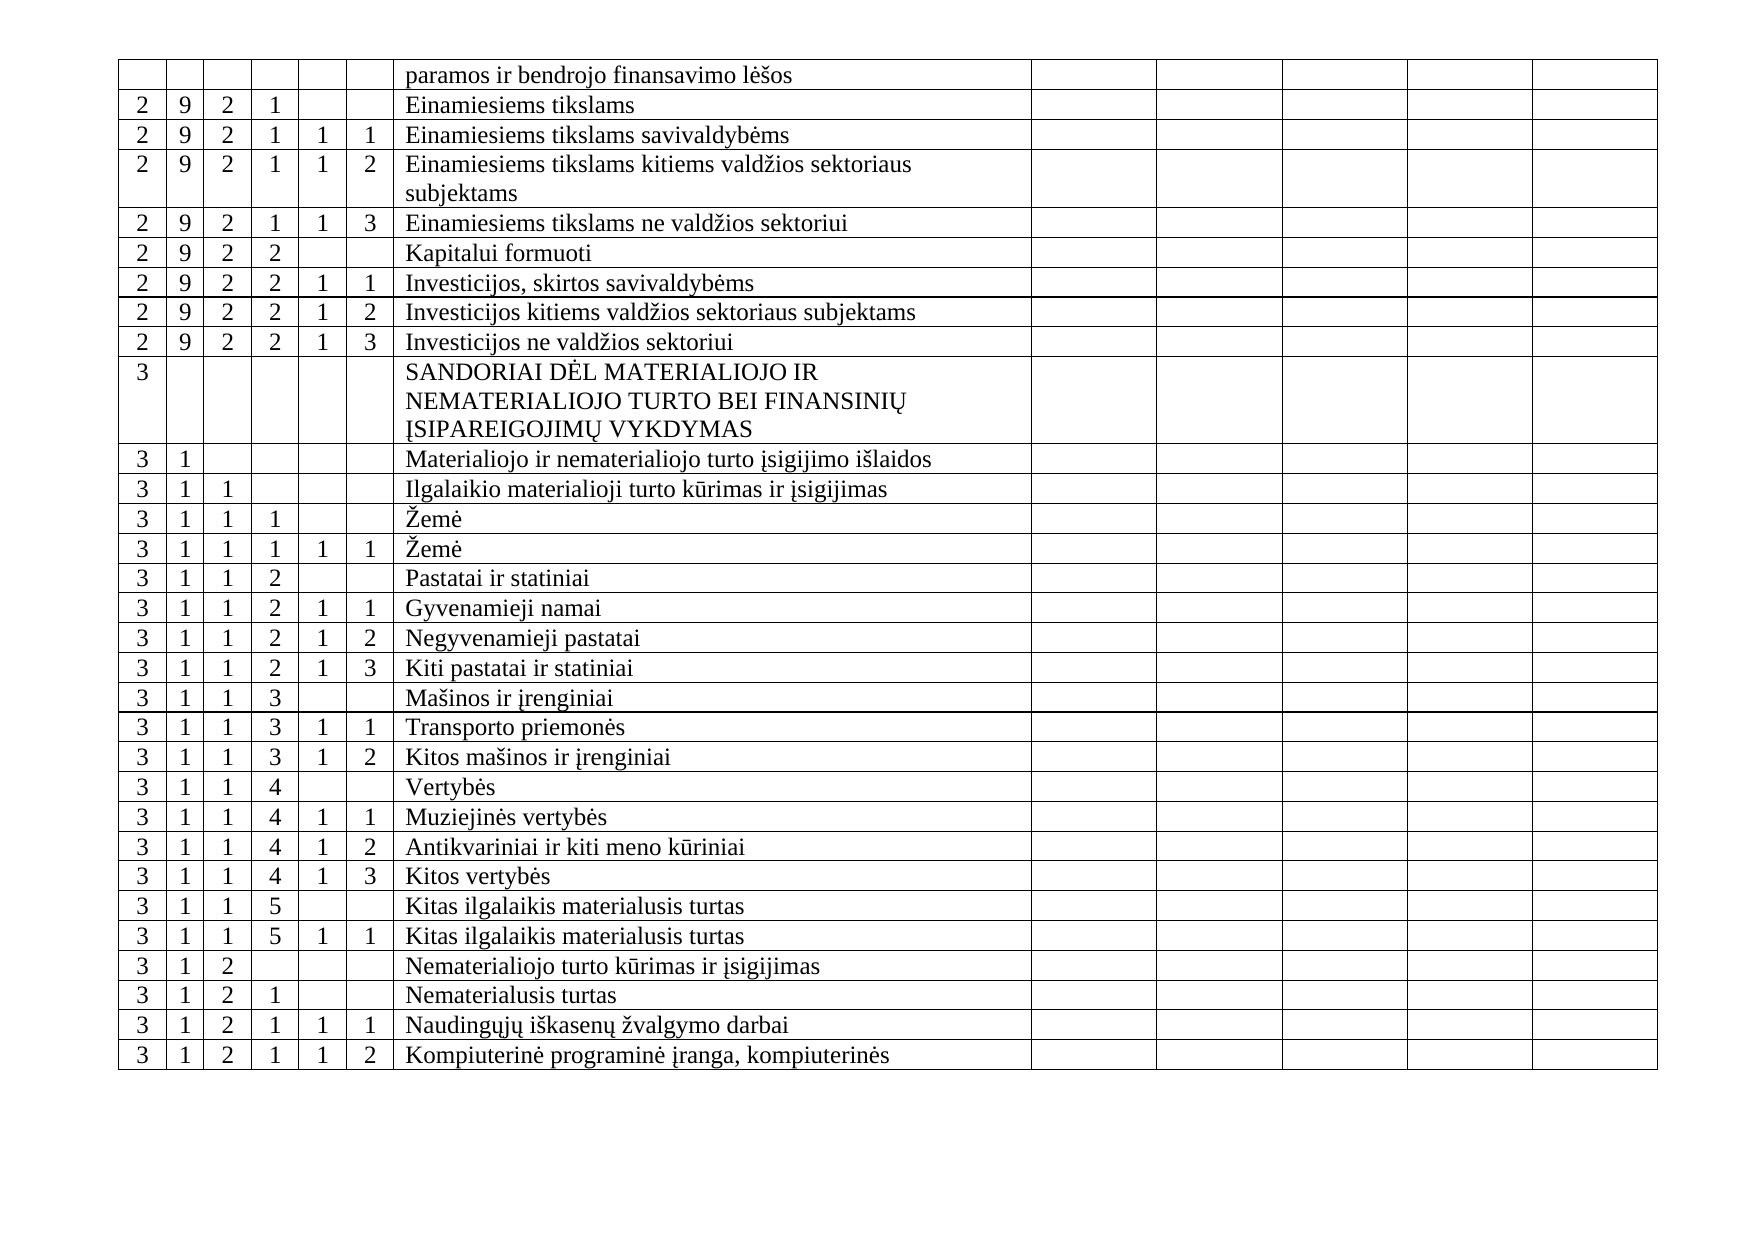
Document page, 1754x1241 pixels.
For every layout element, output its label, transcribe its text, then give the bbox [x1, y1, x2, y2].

table_cell Kapitalui formuoti [394, 238, 1031, 267]
table_cell [1157, 981, 1282, 1009]
table_cell 3 [119, 981, 166, 1009]
table_cell [1157, 444, 1282, 473]
table_cell [1157, 534, 1282, 562]
table_cell [1533, 623, 1657, 652]
table_cell 1 [299, 268, 346, 296]
table_cell [1408, 951, 1532, 979]
table_cell 2 [119, 327, 166, 356]
table_cell [1283, 1040, 1407, 1069]
table_cell Transporto priemonės [394, 713, 1031, 741]
table_cell [1032, 1040, 1156, 1069]
table_cell Negyvenamieji pastatai [394, 623, 1031, 652]
table_cell [1157, 564, 1282, 592]
table_cell 2 [204, 238, 251, 267]
table_cell [1533, 742, 1657, 771]
table_cell [1283, 150, 1407, 207]
table_cell [347, 238, 393, 267]
table_cell [252, 951, 298, 979]
table_cell [1283, 357, 1407, 443]
table_cell [1032, 444, 1156, 473]
table_cell [1157, 683, 1282, 711]
table_cell [1283, 772, 1407, 801]
table_cell [1032, 623, 1156, 652]
table_cell [1283, 891, 1407, 920]
table_cell 5 [252, 891, 298, 920]
table_cell [299, 474, 346, 503]
table_cell [1533, 150, 1657, 207]
table_cell [299, 357, 346, 443]
table_cell [1283, 444, 1407, 473]
table_cell 2 [252, 653, 298, 682]
table_cell 1 [167, 534, 203, 562]
table_cell 3 [119, 623, 166, 652]
table_cell 4 [252, 832, 298, 860]
table_cell [167, 60, 203, 89]
table_cell 3 [119, 802, 166, 831]
table_cell [1533, 832, 1657, 860]
table_cell 2 [204, 951, 251, 979]
table_cell 2 [119, 298, 166, 326]
table_cell 1 [167, 861, 203, 890]
table_cell 1 [204, 683, 251, 711]
table_cell [1533, 593, 1657, 622]
table_cell 1 [167, 832, 203, 860]
table_cell 3 [119, 772, 166, 801]
table_cell 1 [299, 593, 346, 622]
table_cell Kitas ilgalaikis materialusis turtas [394, 891, 1031, 920]
table_cell 3 [119, 593, 166, 622]
table_cell 1 [252, 1040, 298, 1069]
table_cell [1408, 653, 1532, 682]
table_cell [1032, 474, 1156, 503]
table_cell 1 [299, 713, 346, 741]
table_cell 1 [252, 120, 298, 148]
table_cell 1 [167, 742, 203, 771]
table_cell 1 [204, 534, 251, 562]
table_cell 3 [119, 713, 166, 741]
table_cell 3 [252, 742, 298, 771]
table_cell [1533, 534, 1657, 562]
table_cell 2 [252, 238, 298, 267]
table_cell [1283, 60, 1407, 89]
table_cell [1533, 357, 1657, 443]
table_cell Einamiesiems tikslams savivaldybėms [394, 120, 1031, 148]
table_cell [1533, 1010, 1657, 1039]
table_cell [1283, 90, 1407, 119]
table_cell [1032, 713, 1156, 741]
table_cell [1533, 981, 1657, 1009]
table_cell [299, 772, 346, 801]
table_cell 3 [252, 713, 298, 741]
table_cell [1283, 832, 1407, 860]
table_cell 3 [119, 1040, 166, 1069]
table_cell [1157, 951, 1282, 979]
table_cell [1408, 504, 1532, 533]
table_cell 1 [167, 623, 203, 652]
table_cell [1533, 564, 1657, 592]
table_cell Einamiesiems tikslams [394, 90, 1031, 119]
table_cell 2 [204, 208, 251, 237]
table_cell 2 [204, 90, 251, 119]
table_cell [1032, 653, 1156, 682]
table_cell [252, 357, 298, 443]
table_cell 1 [299, 623, 346, 652]
table_cell [1032, 357, 1156, 443]
table_cell 1 [167, 1040, 203, 1069]
table_cell [1032, 208, 1156, 237]
table_cell 3 [119, 951, 166, 979]
table_cell 3 [119, 861, 166, 890]
table_cell Žemė [394, 534, 1031, 562]
table_cell [1533, 327, 1657, 356]
table_cell 9 [167, 327, 203, 356]
table_cell [1408, 1040, 1532, 1069]
table_cell 2 [204, 327, 251, 356]
table_cell [1157, 593, 1282, 622]
table_cell Nematerialiojo turto kūrimas ir įsigijimas [394, 951, 1031, 979]
table_cell [1032, 921, 1156, 950]
table_cell [347, 60, 393, 89]
table_cell [1533, 60, 1657, 89]
table_cell 1 [252, 90, 298, 119]
table_cell Einamiesiems tikslams ne valdžios sektoriui [394, 208, 1031, 237]
table_cell [1533, 120, 1657, 148]
table_cell [1032, 1010, 1156, 1039]
table_cell 3 [119, 474, 166, 503]
table_cell [1032, 981, 1156, 1009]
table_cell [1283, 1010, 1407, 1039]
table_cell Kitos vertybės [394, 861, 1031, 890]
table_cell [347, 474, 393, 503]
table_cell 1 [167, 951, 203, 979]
table_cell [1032, 298, 1156, 326]
table_cell [1283, 921, 1407, 950]
table_cell [1408, 593, 1532, 622]
table_cell 1 [347, 120, 393, 148]
table_cell 1 [204, 623, 251, 652]
table_cell [299, 564, 346, 592]
table_cell [1283, 474, 1407, 503]
table_cell 3 [252, 683, 298, 711]
table_cell [1157, 742, 1282, 771]
table_cell 1 [347, 593, 393, 622]
table_cell [347, 357, 393, 443]
table_cell 2 [119, 238, 166, 267]
table_cell 1 [252, 981, 298, 1009]
table_cell 1 [299, 298, 346, 326]
table_cell [347, 444, 393, 473]
table_cell 2 [252, 327, 298, 356]
table_cell 2 [252, 623, 298, 652]
table_cell [1408, 298, 1532, 326]
table_cell 1 [167, 981, 203, 1009]
table_cell [347, 981, 393, 1009]
table_cell 1 [167, 593, 203, 622]
table_cell 1 [252, 150, 298, 207]
table_cell 2 [204, 150, 251, 207]
table_cell 3 [119, 1010, 166, 1039]
table_cell 1 [167, 653, 203, 682]
table_cell 9 [167, 298, 203, 326]
table_cell 1 [299, 208, 346, 237]
table_cell 4 [252, 772, 298, 801]
table_cell Materialiojo ir nematerialiojo turto įsigijimo išlaidos [394, 444, 1031, 473]
table_cell [1157, 474, 1282, 503]
table_cell 3 [119, 357, 166, 443]
table_cell 2 [204, 120, 251, 148]
table_cell [167, 357, 203, 443]
table_cell Investicijos kitiems valdžios sektoriaus subjektams [394, 298, 1031, 326]
table_cell 1 [167, 772, 203, 801]
table_cell 2 [252, 593, 298, 622]
table_cell [1157, 921, 1282, 950]
table_cell [1157, 150, 1282, 207]
table_cell [1283, 564, 1407, 592]
table_cell [1533, 268, 1657, 296]
table_cell 1 [204, 921, 251, 950]
table_cell [1408, 90, 1532, 119]
table_cell [347, 504, 393, 533]
table_cell [1408, 357, 1532, 443]
table_cell [1032, 683, 1156, 711]
table_cell [1533, 474, 1657, 503]
table_cell [1157, 861, 1282, 890]
table_cell [1283, 268, 1407, 296]
table_cell 1 [204, 593, 251, 622]
table_cell [1533, 772, 1657, 801]
table_cell [1408, 564, 1532, 592]
table_cell 1 [204, 564, 251, 592]
table_cell 2 [252, 268, 298, 296]
table_cell Antikvariniai ir kiti meno kūriniai [394, 832, 1031, 860]
table_cell 1 [167, 504, 203, 533]
table_cell Kitas ilgalaikis materialusis turtas [394, 921, 1031, 950]
table_cell [1408, 772, 1532, 801]
table_cell 2 [347, 742, 393, 771]
table_cell Kompiuterinė programinė įranga, kompiuterinės [394, 1040, 1031, 1069]
table_cell [1533, 891, 1657, 920]
table_cell 1 [299, 861, 346, 890]
table_cell [1032, 891, 1156, 920]
table_cell [1408, 444, 1532, 473]
table_cell 1 [167, 474, 203, 503]
table_cell 1 [299, 327, 346, 356]
table_cell [1283, 623, 1407, 652]
table_cell [1533, 238, 1657, 267]
table_cell paramos ir bendrojo finansavimo lėšos [394, 60, 1031, 89]
table_cell 1 [204, 772, 251, 801]
table_cell 3 [119, 683, 166, 711]
table_cell 1 [299, 832, 346, 860]
table_cell 1 [167, 802, 203, 831]
table_cell 2 [347, 832, 393, 860]
table_cell [1283, 742, 1407, 771]
table_cell [1157, 653, 1282, 682]
table_cell Gyvenamieji namai [394, 593, 1031, 622]
table_cell [1283, 593, 1407, 622]
table_cell [1032, 120, 1156, 148]
table_cell [1283, 120, 1407, 148]
table_cell [1408, 921, 1532, 950]
table_cell 1 [204, 861, 251, 890]
table_cell 1 [252, 1010, 298, 1039]
table_cell [1157, 713, 1282, 741]
table_cell Nematerialusis turtas [394, 981, 1031, 1009]
table_cell [1157, 120, 1282, 148]
table_cell 2 [119, 150, 166, 207]
table_cell [1032, 832, 1156, 860]
table_cell [1533, 713, 1657, 741]
table_cell [1408, 60, 1532, 89]
table_cell [1533, 802, 1657, 831]
table_cell [347, 772, 393, 801]
table_cell 1 [299, 150, 346, 207]
table_cell [1283, 298, 1407, 326]
table_cell 3 [119, 564, 166, 592]
table_cell 2 [119, 90, 166, 119]
table_cell [1408, 981, 1532, 1009]
table_cell [1283, 683, 1407, 711]
table_cell [1533, 504, 1657, 533]
table_cell 1 [299, 1040, 346, 1069]
table_cell 9 [167, 238, 203, 267]
table_cell [1533, 444, 1657, 473]
table_cell [347, 891, 393, 920]
table_cell 5 [252, 921, 298, 950]
table_cell 9 [167, 150, 203, 207]
table_cell [1533, 90, 1657, 119]
table_cell 1 [347, 713, 393, 741]
table_cell [1408, 327, 1532, 356]
table_cell 3 [119, 444, 166, 473]
table_cell 2 [204, 1010, 251, 1039]
table_cell 4 [252, 802, 298, 831]
table_cell [299, 504, 346, 533]
table_cell [1032, 90, 1156, 119]
table_cell [1283, 802, 1407, 831]
table_cell [1157, 298, 1282, 326]
table_cell 1 [299, 742, 346, 771]
table_cell [347, 683, 393, 711]
table_cell Mašinos ir įrenginiai [394, 683, 1031, 711]
table_cell Ilgalaikio materialioji turto kūrimas ir įsigijimas [394, 474, 1031, 503]
table_cell [1032, 564, 1156, 592]
table_cell 9 [167, 208, 203, 237]
table_cell Žemė [394, 504, 1031, 533]
table_cell 1 [347, 921, 393, 950]
table_cell [1408, 1010, 1532, 1039]
table_cell 4 [252, 861, 298, 890]
table_cell [1157, 1040, 1282, 1069]
table_cell 1 [347, 534, 393, 562]
table_cell 1 [347, 802, 393, 831]
table_cell Investicijos, skirtos savivaldybėms [394, 268, 1031, 296]
table_cell [1533, 951, 1657, 979]
table_cell [1408, 623, 1532, 652]
table_cell 3 [119, 653, 166, 682]
table_cell [299, 444, 346, 473]
table_cell [1408, 474, 1532, 503]
table_cell [1533, 861, 1657, 890]
table_cell 3 [119, 921, 166, 950]
table_cell SANDORIAI DĖL MATERIALIOJO IR NEMATERIALIOJO TURTO BEI FINANSINIŲ ĮSIPAREIGOJIMŲ VYKDYMAS [394, 357, 1031, 443]
table_cell [252, 474, 298, 503]
table_cell [1283, 327, 1407, 356]
table_cell [252, 60, 298, 89]
table_cell [299, 951, 346, 979]
table_cell [1408, 208, 1532, 237]
table_cell [1408, 534, 1532, 562]
table_cell 1 [167, 683, 203, 711]
table_cell Kitos mašinos ir įrenginiai [394, 742, 1031, 771]
table_cell [1157, 1010, 1282, 1039]
table_cell [1533, 1040, 1657, 1069]
table_cell 1 [204, 802, 251, 831]
table_cell [252, 444, 298, 473]
table_cell [1157, 504, 1282, 533]
table_cell [1408, 891, 1532, 920]
table_cell Muziejinės vertybės [394, 802, 1031, 831]
table_cell [1283, 653, 1407, 682]
table_cell [1533, 208, 1657, 237]
table_cell [1157, 90, 1282, 119]
table_cell [1032, 60, 1156, 89]
table_cell [1283, 861, 1407, 890]
table_cell [1533, 298, 1657, 326]
table_cell 1 [167, 444, 203, 473]
table_cell 1 [204, 504, 251, 533]
table_cell [347, 564, 393, 592]
table_cell 1 [347, 1010, 393, 1039]
table_cell 2 [204, 298, 251, 326]
table_cell 2 [204, 1040, 251, 1069]
table_cell [1032, 268, 1156, 296]
table_cell 1 [252, 504, 298, 533]
table_cell [1032, 327, 1156, 356]
table_cell [1408, 713, 1532, 741]
table_cell 1 [252, 208, 298, 237]
table_cell [1283, 713, 1407, 741]
table_cell [299, 238, 346, 267]
table_cell 1 [167, 564, 203, 592]
table_cell 1 [299, 653, 346, 682]
table_cell 3 [347, 861, 393, 890]
table_cell 3 [119, 534, 166, 562]
table_cell [1157, 60, 1282, 89]
table_cell [1157, 208, 1282, 237]
table_cell 1 [167, 713, 203, 741]
table_cell [299, 90, 346, 119]
table_cell 2 [119, 120, 166, 148]
table_cell 1 [204, 832, 251, 860]
table_cell [1533, 921, 1657, 950]
table_cell [204, 444, 251, 473]
table_cell 1 [299, 534, 346, 562]
table_cell 9 [167, 120, 203, 148]
table_cell [1408, 150, 1532, 207]
table_cell [299, 683, 346, 711]
table_cell [1032, 802, 1156, 831]
table_cell Pastatai ir statiniai [394, 564, 1031, 592]
table_cell [299, 60, 346, 89]
table_cell Kiti pastatai ir statiniai [394, 653, 1031, 682]
table_cell [1408, 683, 1532, 711]
table_cell 2 [347, 1040, 393, 1069]
table_cell [1408, 742, 1532, 771]
table_cell [1408, 861, 1532, 890]
table_cell Naudingųjų iškasenų žvalgymo darbai [394, 1010, 1031, 1039]
table_cell 2 [204, 268, 251, 296]
table_cell 1 [204, 742, 251, 771]
table_cell 2 [252, 564, 298, 592]
table_cell [1032, 861, 1156, 890]
table_cell 3 [347, 327, 393, 356]
table_cell 1 [347, 268, 393, 296]
table_cell [1032, 951, 1156, 979]
table_cell 1 [167, 891, 203, 920]
table_cell 3 [119, 832, 166, 860]
table_cell [1408, 238, 1532, 267]
table_cell 1 [299, 1010, 346, 1039]
table_cell 1 [167, 1010, 203, 1039]
table_cell [1283, 951, 1407, 979]
table_cell 2 [347, 298, 393, 326]
table_cell 3 [119, 504, 166, 533]
table_cell 3 [347, 653, 393, 682]
table_cell 9 [167, 90, 203, 119]
table_cell [347, 90, 393, 119]
table_cell 1 [204, 653, 251, 682]
table_cell [347, 951, 393, 979]
table_cell [1032, 742, 1156, 771]
table_cell 1 [204, 474, 251, 503]
table_cell 1 [167, 921, 203, 950]
table_cell 9 [167, 268, 203, 296]
table_cell 1 [299, 802, 346, 831]
table_cell [1283, 208, 1407, 237]
table_cell [1533, 653, 1657, 682]
table_cell Einamiesiems tikslams kitiems valdžios sektoriaus subjektams [394, 150, 1031, 207]
table_cell [1283, 238, 1407, 267]
table_cell [1157, 772, 1282, 801]
table_cell [1032, 504, 1156, 533]
table_cell [1283, 504, 1407, 533]
table_cell [1157, 623, 1282, 652]
table_cell 2 [347, 623, 393, 652]
table_cell [1533, 683, 1657, 711]
table_cell Vertybės [394, 772, 1031, 801]
table_cell [1032, 150, 1156, 207]
table_cell 3 [119, 891, 166, 920]
table_cell 2 [119, 208, 166, 237]
table_cell [1408, 832, 1532, 860]
table_cell [1157, 268, 1282, 296]
table_cell [1032, 593, 1156, 622]
table_cell [299, 981, 346, 1009]
table_cell [1032, 534, 1156, 562]
table_cell 1 [204, 713, 251, 741]
table_cell [1157, 357, 1282, 443]
table_cell [299, 891, 346, 920]
table_cell 1 [204, 891, 251, 920]
table_cell [1157, 802, 1282, 831]
table_cell [1157, 327, 1282, 356]
table_cell 1 [299, 921, 346, 950]
table_cell [1408, 802, 1532, 831]
table_cell 2 [119, 268, 166, 296]
table_cell [1032, 238, 1156, 267]
table_cell 3 [119, 742, 166, 771]
table_cell [1283, 981, 1407, 1009]
table_cell 2 [204, 981, 251, 1009]
table_cell [1157, 238, 1282, 267]
table_cell Investicijos ne valdžios sektoriui [394, 327, 1031, 356]
table_cell [204, 357, 251, 443]
table_cell [119, 60, 166, 89]
table_cell 2 [252, 298, 298, 326]
table_cell 1 [252, 534, 298, 562]
table_cell [1408, 268, 1532, 296]
table_cell [1157, 832, 1282, 860]
table_cell 3 [347, 208, 393, 237]
table_cell [1408, 120, 1532, 148]
table_cell [204, 60, 251, 89]
table_cell [1157, 891, 1282, 920]
table_cell 2 [347, 150, 393, 207]
table_cell [1283, 534, 1407, 562]
table_cell [1032, 772, 1156, 801]
table_cell 1 [299, 120, 346, 148]
